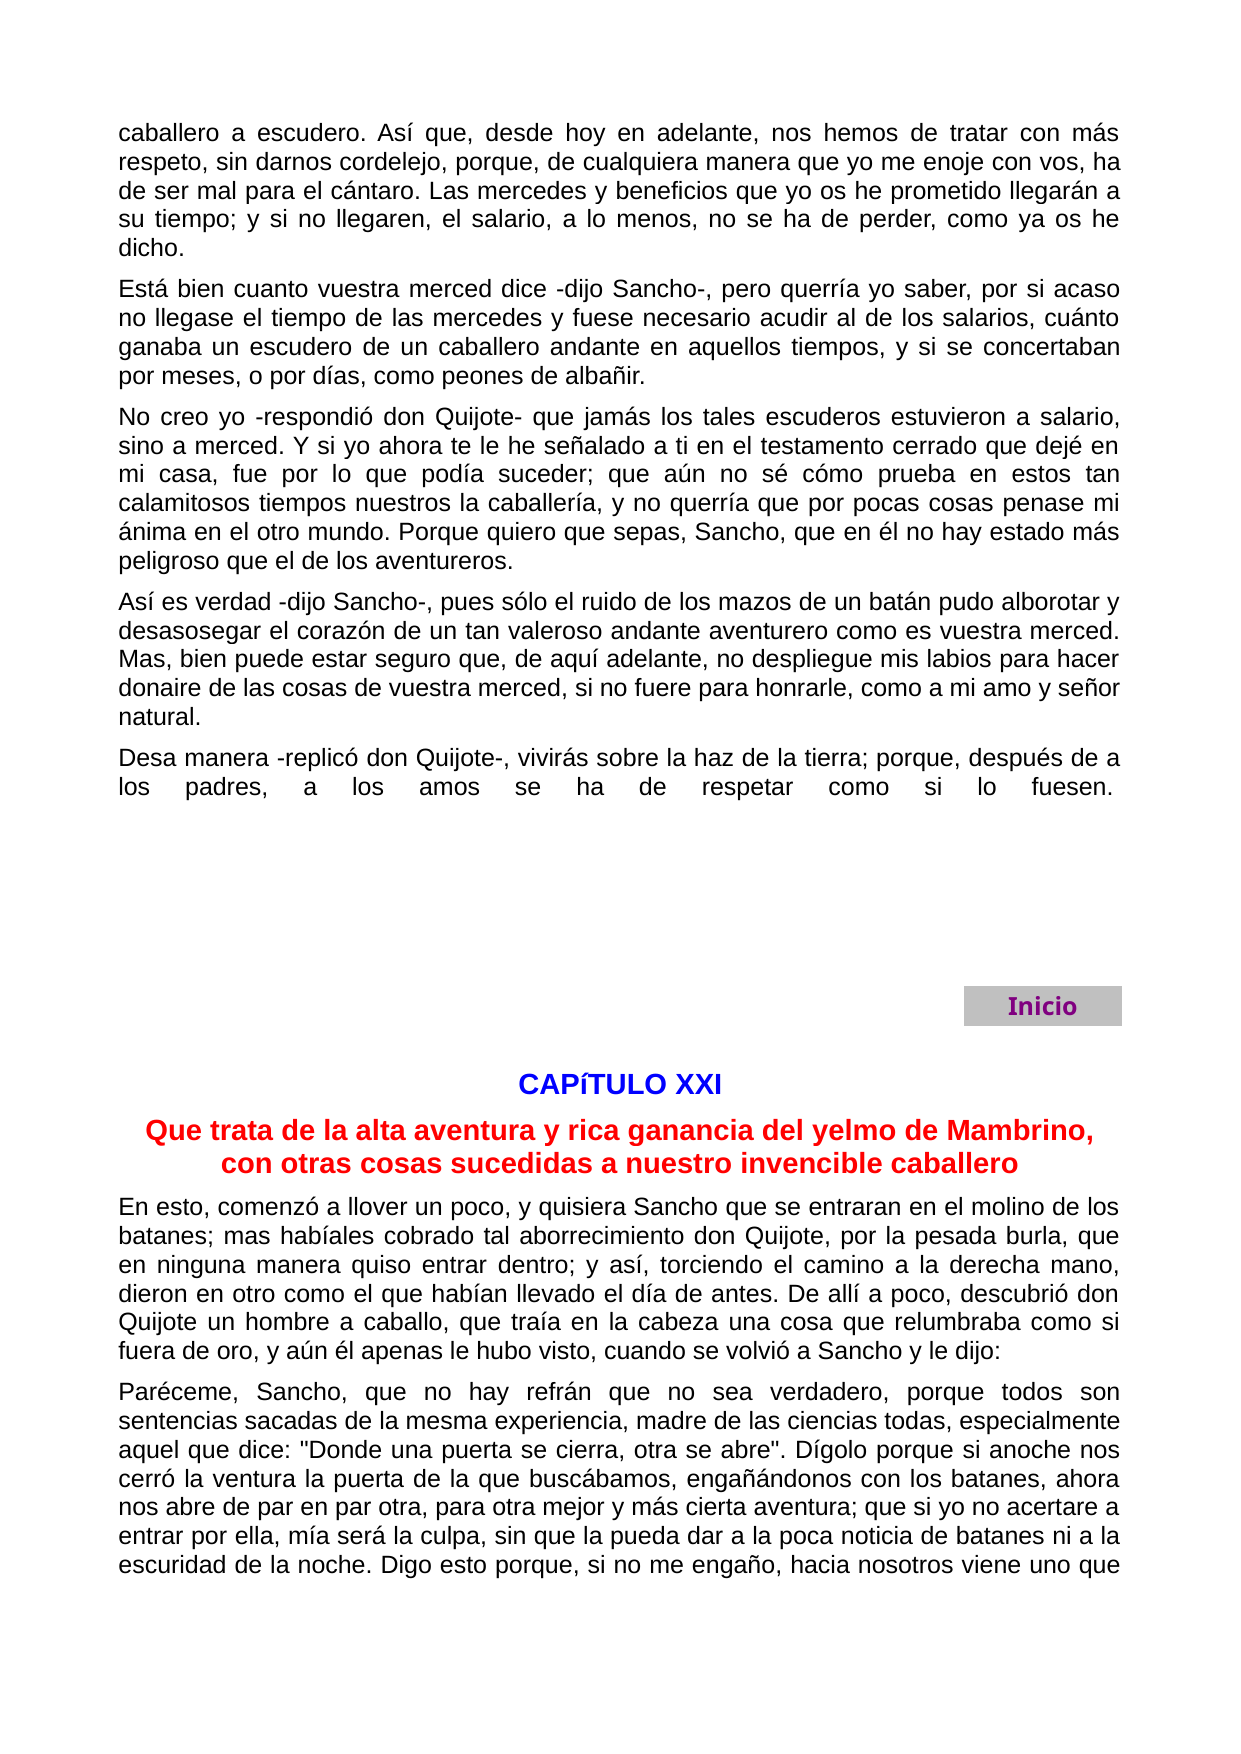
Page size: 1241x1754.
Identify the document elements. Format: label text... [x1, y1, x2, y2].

text En esto, comenzó a llover un poco, y quisiera Sancho que se entraran en el molino de los batanes; mas habíales cobrado tal aborrecimiento don Quijote, por la pesada burla, que en ninguna manera quiso entrar dentro; y así, torciendo el camino a la derecha mano, dieron en otro como el que habían llevado el día de antes. De allí a poco, descubrió don Quijote un hombre a caballo, que traía en la cabeza una cosa que relumbraba como si fuera de oro, y aún él apenas le hubo visto, cuando se volvió a Sancho y le dijo: [118, 1192, 1122, 1365]
text No creo yo -respondió don Quijote- que jamás los tales escuderos estuvieron a salario, sino a merced. Y si yo ahora te le he señalado a ti en el testamento cerrado que dejé en mi casa, fue por lo que podía suceder; que aún no sé cómo prueba en estos tan calamitosos tiempos nuestros la caballería, y no querría que por pocas cosas penase mi ánima en el otro mundo. Porque quiero que sepas, Sancho, que en él no hay estado más peligroso que el de los aventureros. [118, 402, 1122, 574]
text Está bien cuanto vuestra merced dice -dijo Sancho-, pero querría yo saber, por si acaso no llegase el tiempo de las mercedes y fuese necesario acudir al de los salarios, cuánto ganaba un escudero de un caballero andante en aquellos tiempos, y si se concertaban por meses, o por días, como peones de albañir. [118, 274, 1122, 389]
text CAPíTULO XXI [118, 1067, 1122, 1100]
text caballero a escudero. Así que, desde hoy en adelante, nos hemos de tratar con más respeto, sin darnos cordelejo, porque, de cualquiera manera que yo me enoje con vos, ha de ser mal para el cántaro. Las mercedes y beneficios que yo os he prometido llegarán a su tiempo; y si no llegaren, el salario, a lo menos, no se ha de perder, como ya os he dicho. [118, 118, 1122, 262]
text Que trata de la alta aventura y rica ganancia del yelmo de Mambrino, con otras cosas sucedidas a nuestro invencible caballero [118, 1113, 1122, 1180]
text Paréceme, Sancho, que no hay refrán que no sea verdadero, porque todos son sentencias sacadas de la mesma experiencia, madre de las ciencias todas, especialmente aquel que dice: "Donde una puerta se cierra, otra se abre". Dígolo porque si anoche nos cerró la ventura la puerta de la que buscábamos, engañándonos con los batanes, ahora nos abre de par en par otra, para otra mejor y más cierta aventura; que si yo no acertare a entrar por ella, mía será la culpa, sin que la pueda dar a la poca noticia de batanes ni a la escuridad de la noche. Digo esto porque, si no me engaño, hacia nosotros viene uno que [118, 1377, 1122, 1579]
table_header Inicio [964, 986, 1122, 1026]
table_header [118, 986, 963, 1026]
text Así es verdad -dijo Sancho-, pues sólo el ruido de los mazos de un batán pudo alborotar y desasosegar el corazón de un tan valeroso andante aventurero como es vuestra merced. Mas, bien puede estar seguro que, de aquí adelante, no despliegue mis labios para hacer donaire de las cosas de vuestra merced, si no fuere para honrarle, como a mi amo y señor natural. [118, 587, 1122, 731]
text Desa manera -replicó don Quijote-, vivirás sobre la haz de la tierra; porque, después de a los padres, a los amos se ha de respetar como si lo fuesen. [118, 743, 1122, 973]
